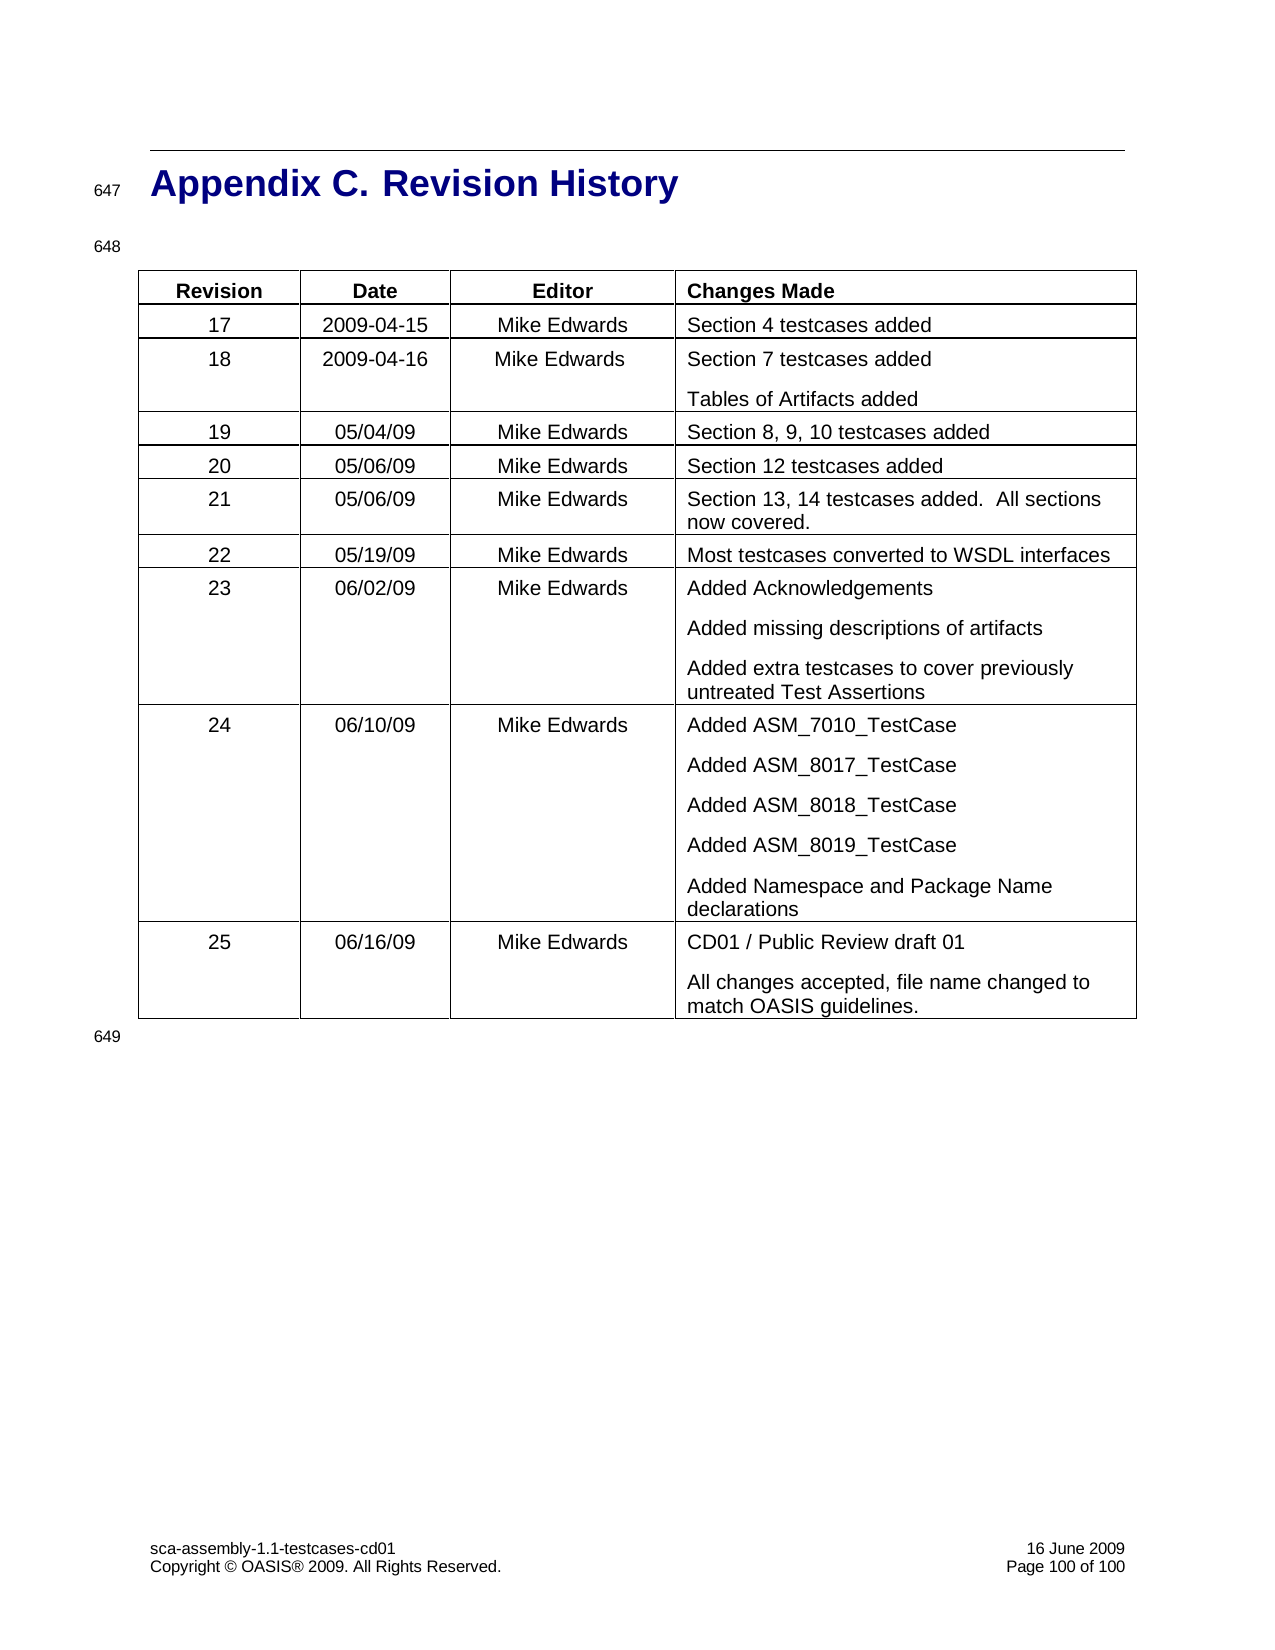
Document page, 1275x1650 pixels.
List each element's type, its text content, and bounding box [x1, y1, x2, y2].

table_cell 2009-04-15 [301, 305, 449, 337]
table_header Date [301, 271, 449, 303]
table_cell Mike Edwards [451, 922, 674, 1018]
table_cell Mike Edwards [451, 705, 674, 921]
table_cell 25 [139, 922, 299, 1018]
table_cell 05/19/09 [301, 535, 449, 567]
table_header Revision [139, 271, 299, 303]
table_cell 06/02/09 [301, 568, 449, 704]
table_cell 20 [139, 446, 299, 478]
table_cell Added ASM_7010_TestCase Added ASM_8017_TestCase Added ASM_8018_TestCase Added ASM_8019_TestCase Added Namespace and Package Name declarations [676, 705, 1136, 921]
table_cell 23 [139, 568, 299, 704]
table_cell 21 [139, 479, 299, 534]
table_cell 05/06/09 [301, 479, 449, 534]
table_cell 2009-04-16 [301, 339, 449, 411]
table_cell Mike Edwards [451, 479, 674, 534]
table_cell 06/10/09 [301, 705, 449, 921]
table_cell 18 [139, 339, 299, 411]
table_cell Section 13, 14 testcases added. All sections now covered. [676, 479, 1136, 534]
table_cell Section 8, 9, 10 testcases added [676, 412, 1136, 444]
table_cell 22 [139, 535, 299, 567]
table_cell 06/16/09 [301, 922, 449, 1018]
table_cell 17 [139, 305, 299, 337]
table_cell CD01 / Public Review draft 01 All changes accepted, file name changed to match OASIS guidelines. [676, 922, 1136, 1018]
table_cell 05/06/09 [301, 446, 449, 478]
subtitle Revision History [150, 151, 1125, 204]
table_cell 19 [139, 412, 299, 444]
table_cell 05/04/09 [301, 412, 449, 444]
table_cell Section 12 testcases added [676, 446, 1136, 478]
table_cell Section 4 testcases added [676, 305, 1136, 337]
table_cell Mike Edwards [451, 305, 674, 337]
table_cell Mike Edwards [451, 412, 674, 444]
table_cell Mike Edwards [451, 446, 674, 478]
table_cell Section 7 testcases added Tables of Artifacts added [676, 339, 1136, 411]
table_cell Most testcases converted to WSDL interfaces [676, 535, 1136, 567]
table_header Changes Made [676, 271, 1136, 303]
table_cell Added Acknowledgements Added missing descriptions of artifacts Added extra testcases to cover previously untreated Test Assertions [676, 568, 1136, 704]
table_cell Mike Edwards [451, 535, 674, 567]
table_cell Mike Edwards [451, 339, 674, 411]
table_cell 24 [139, 705, 299, 921]
table_cell Mike Edwards [451, 568, 674, 704]
table_header Editor [451, 271, 674, 303]
